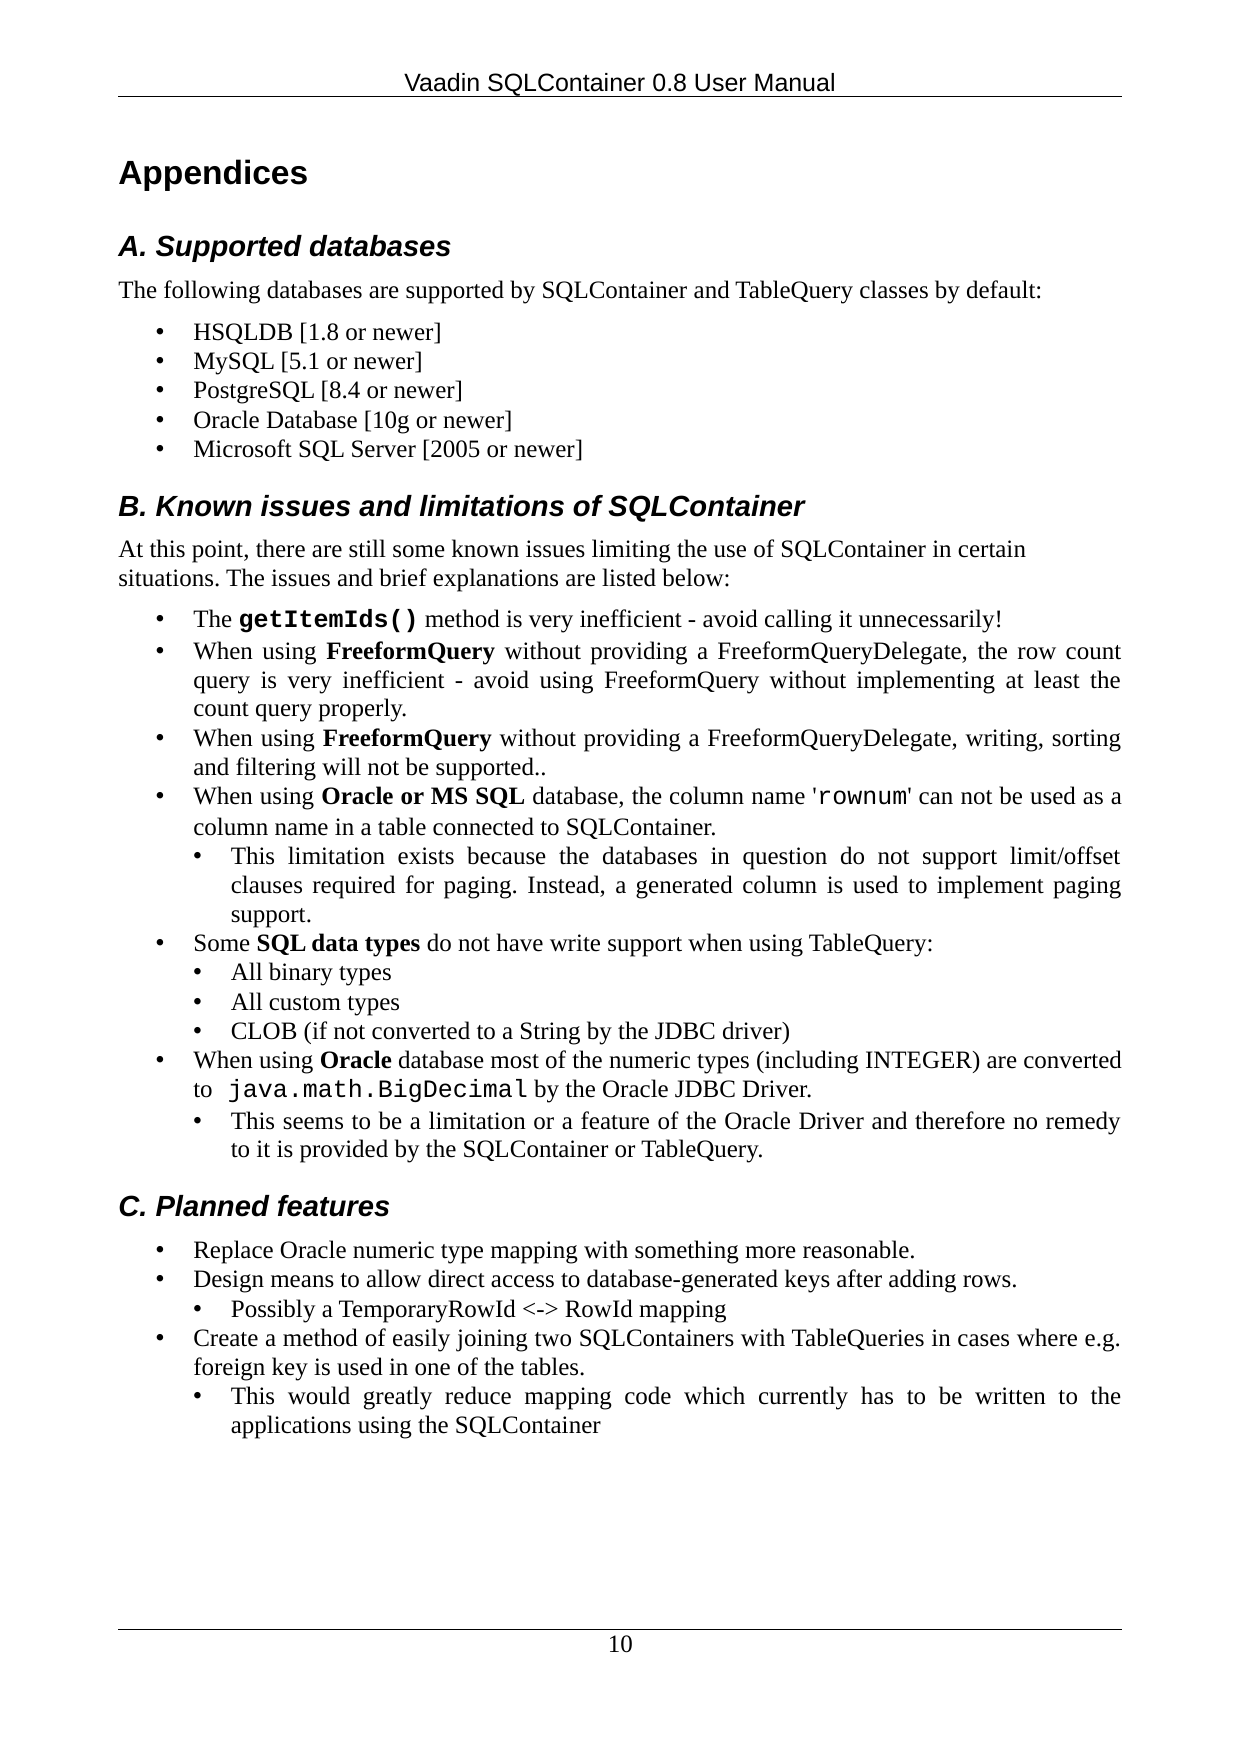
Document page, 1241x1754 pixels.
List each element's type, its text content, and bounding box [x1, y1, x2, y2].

subtitle C. Planned features [118, 1189, 1122, 1222]
list Design means to allow direct access to database-generated keys after adding rows. [156, 1264, 1122, 1293]
text At this point, there are still some known issues limiting the use of SQLContainer in certain situations. The issues and brief explanations are listed below: [118, 534, 1122, 592]
list When using FreeformQuery without providing a FreeformQueryDelegate, writing, sorting and filtering will not be supported.. [156, 723, 1122, 780]
list All binary types [193, 957, 1122, 986]
list When using Oracle database most of the numeric types (including INTEGER) are converted to java.math.BigDecimal by the Oracle JDBC Driver. [156, 1046, 1122, 1105]
list This seems to be a limitation or a feature of the Oracle Driver and therefore no remedy to it is provided by the SQLContainer or TableQuery. [193, 1106, 1122, 1163]
subtitle Appendices [118, 153, 1122, 192]
list This limitation exists because the databases in question do not support limit/offset clauses required for paging. Instead, a generated column is used to implement paging support. [193, 841, 1122, 927]
list Some SQL data types do not have write support when using TableQuery: [156, 928, 1122, 957]
subtitle B. Known issues and limitations of SQLContainer [118, 488, 1122, 522]
list This would greatly reduce mapping code which currently has to be written to the applications using the SQLContainer [193, 1381, 1122, 1439]
list HSQLDB [1.8 or newer] [156, 317, 1122, 345]
list Replace Oracle numeric type mapping with something more reasonable. [156, 1235, 1122, 1264]
list MySQL [5.1 or newer] [156, 346, 1122, 375]
list Microsoft SQL Server [2005 or newer] [156, 434, 1122, 463]
subtitle A. Supported databases [118, 229, 1122, 263]
list CLOB (if not converted to a String by the JDBC driver) [193, 1016, 1122, 1045]
list PostgreSQL [8.4 or newer] [156, 375, 1122, 404]
list All custom types [193, 987, 1122, 1016]
list When using FreeformQuery without providing a FreeformQueryDelegate, the row count query is very inefficient - avoid using FreeformQuery without implementing at least the count query properly. [156, 636, 1122, 722]
list Oracle Database [10g or newer] [156, 405, 1122, 433]
list The getItemIds() method is very inefficient - avoid calling it unnecessarily! [156, 604, 1122, 635]
list Possibly a TemporaryRowId <-> RowId mapping [193, 1294, 1122, 1322]
list Create a method of easily joining two SQLContainers with TableQueries in cases where e.g. foreign key is used in one of the tables. [156, 1323, 1122, 1381]
list When using Oracle or MS SQL database, the column name 'rownum' can not be used as a column name in a table connected to SQLContainer. [156, 781, 1122, 841]
text The following databases are supported by SQLContainer and TableQuery classes by default: [118, 275, 1122, 304]
